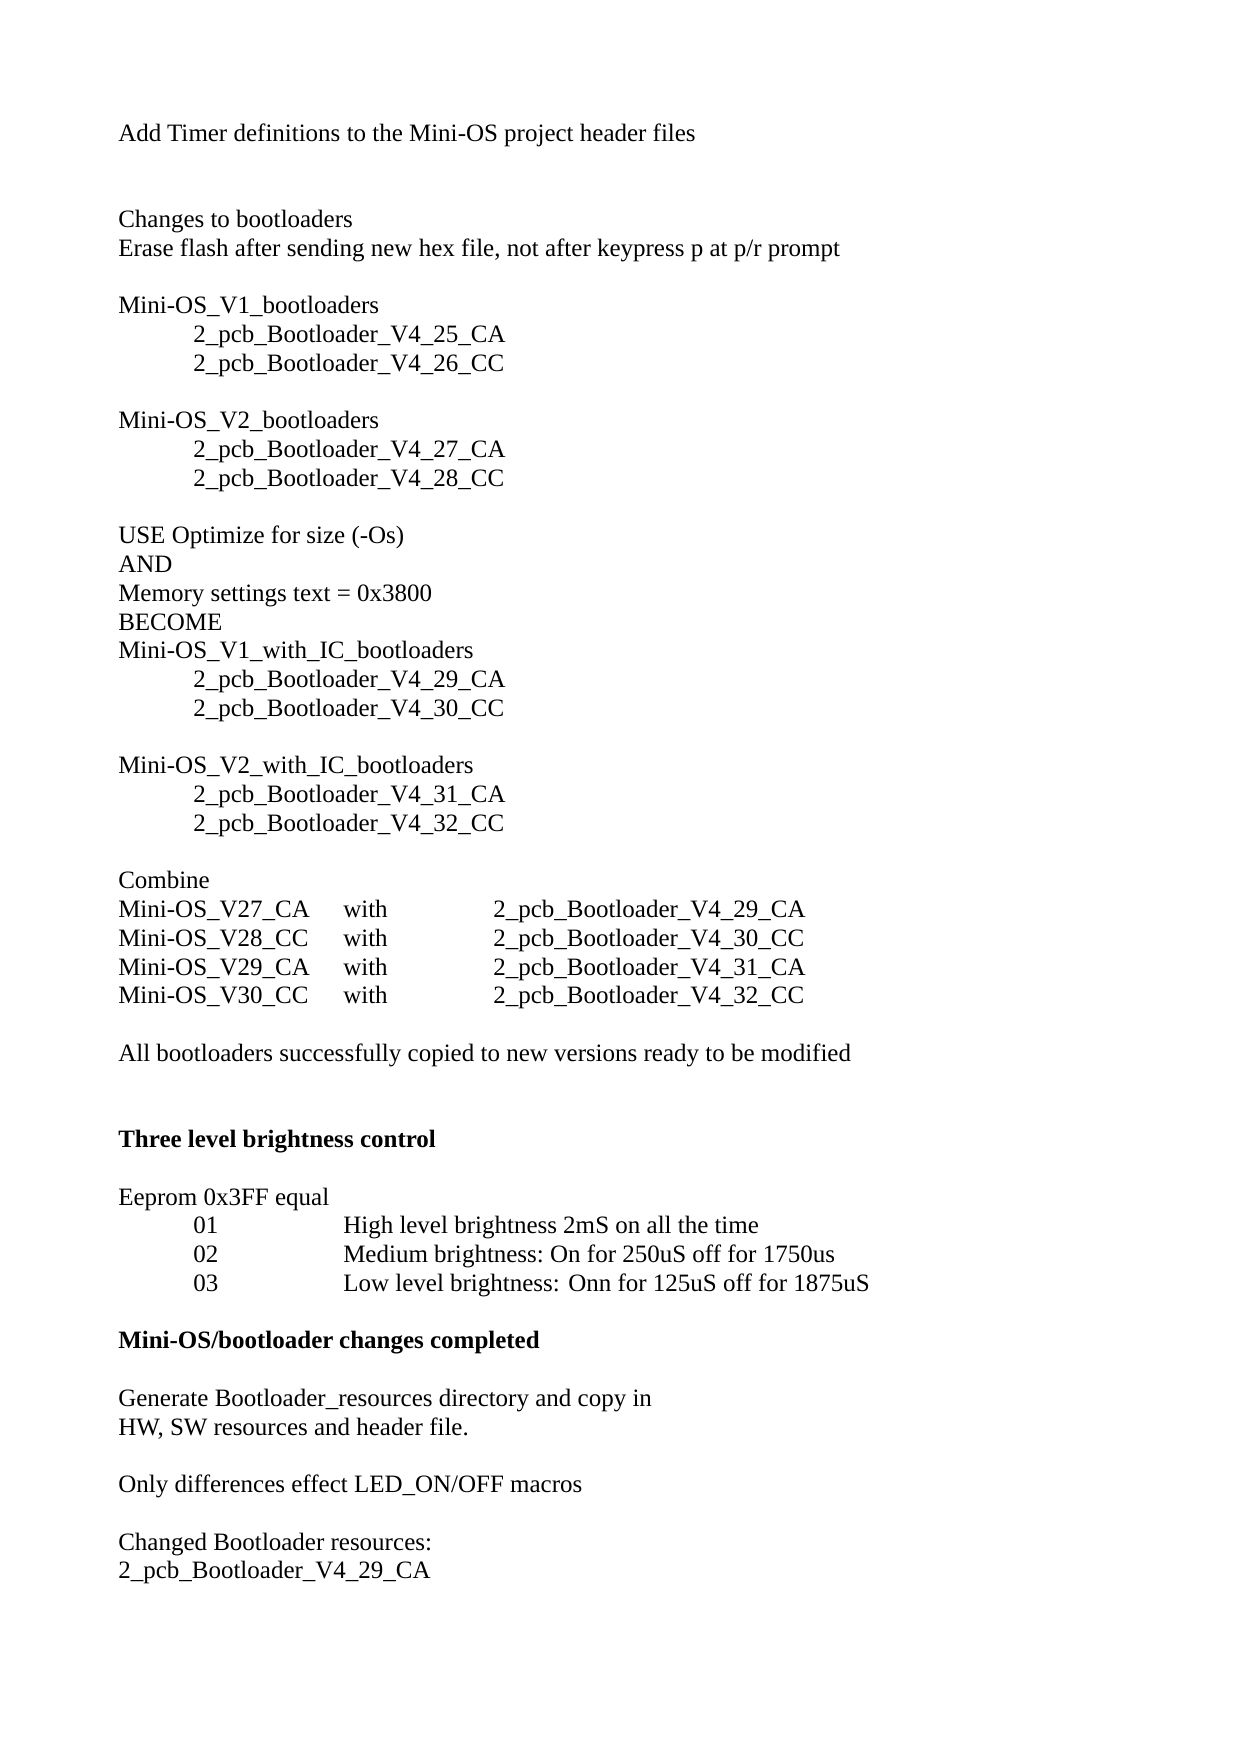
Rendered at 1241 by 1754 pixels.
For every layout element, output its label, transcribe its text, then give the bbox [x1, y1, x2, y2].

text Mini-OS_V1_with_IC_bootloaders [118, 636, 1122, 664]
text Generate Bootloader_resources directory and copy in [118, 1383, 1122, 1412]
text Mini-OS_V29_CA with 2_pcb_Bootloader_V4_31_CA [118, 952, 1122, 981]
text All bootloaders successfully copied to new versions ready to be modified [118, 1038, 1122, 1067]
text Memory settings text = 0x3800 [118, 578, 1122, 607]
text Mini-OS_V27_CA with 2_pcb_Bootloader_V4_29_CA [118, 894, 1122, 923]
text USE Optimize for size (-Os) [118, 521, 1122, 549]
text 2_pcb_Bootloader_V4_31_CA [118, 779, 1122, 808]
text 2_pcb_Bootloader_V4_29_CA [118, 1556, 1122, 1584]
text Combine [118, 866, 1122, 894]
text HW, SW resources and header file. [118, 1412, 1122, 1441]
text AND [118, 549, 1122, 578]
text Changed Bootloader resources: [118, 1527, 1122, 1556]
text Mini-OS_V2_with_IC_bootloaders [118, 751, 1122, 779]
text Eeprom 0x3FF equal [118, 1182, 1122, 1211]
text Three level brightness control [118, 1124, 1122, 1153]
text Mini-OS_V28_CC with 2_pcb_Bootloader_V4_30_CC [118, 923, 1122, 952]
text 2_pcb_Bootloader_V4_32_CC [118, 808, 1122, 837]
text Mini-OS_V2_bootloaders [118, 406, 1122, 434]
text Mini-OS/bootloader changes completed [118, 1326, 1122, 1354]
text Changes to bootloaders [118, 204, 1122, 233]
text 2_pcb_Bootloader_V4_29_CA [118, 664, 1122, 693]
text Add Timer definitions to the Mini-OS project header files [118, 118, 1122, 147]
text 01 High level brightness 2mS on all the time [118, 1211, 1122, 1239]
text Mini-OS_V1_bootloaders [118, 291, 1122, 319]
text 2_pcb_Bootloader_V4_25_CA [118, 319, 1122, 348]
text 02 Medium brightness: On for 250uS off for 1750us [118, 1239, 1122, 1268]
text BECOME [118, 607, 1122, 636]
text 2_pcb_Bootloader_V4_27_CA [118, 434, 1122, 463]
text 03 Low level brightness: Onn for 125uS off for 1875uS [118, 1268, 1122, 1297]
text Erase flash after sending new hex file, not after keypress p at p/r prompt [118, 233, 1122, 262]
text Mini-OS_V30_CC with 2_pcb_Bootloader_V4_32_CC [118, 981, 1122, 1009]
text 2_pcb_Bootloader_V4_30_CC [118, 693, 1122, 722]
text Only differences effect LED_ON/OFF macros [118, 1469, 1122, 1498]
text 2_pcb_Bootloader_V4_26_CC [118, 348, 1122, 377]
text 2_pcb_Bootloader_V4_28_CC [118, 463, 1122, 492]
